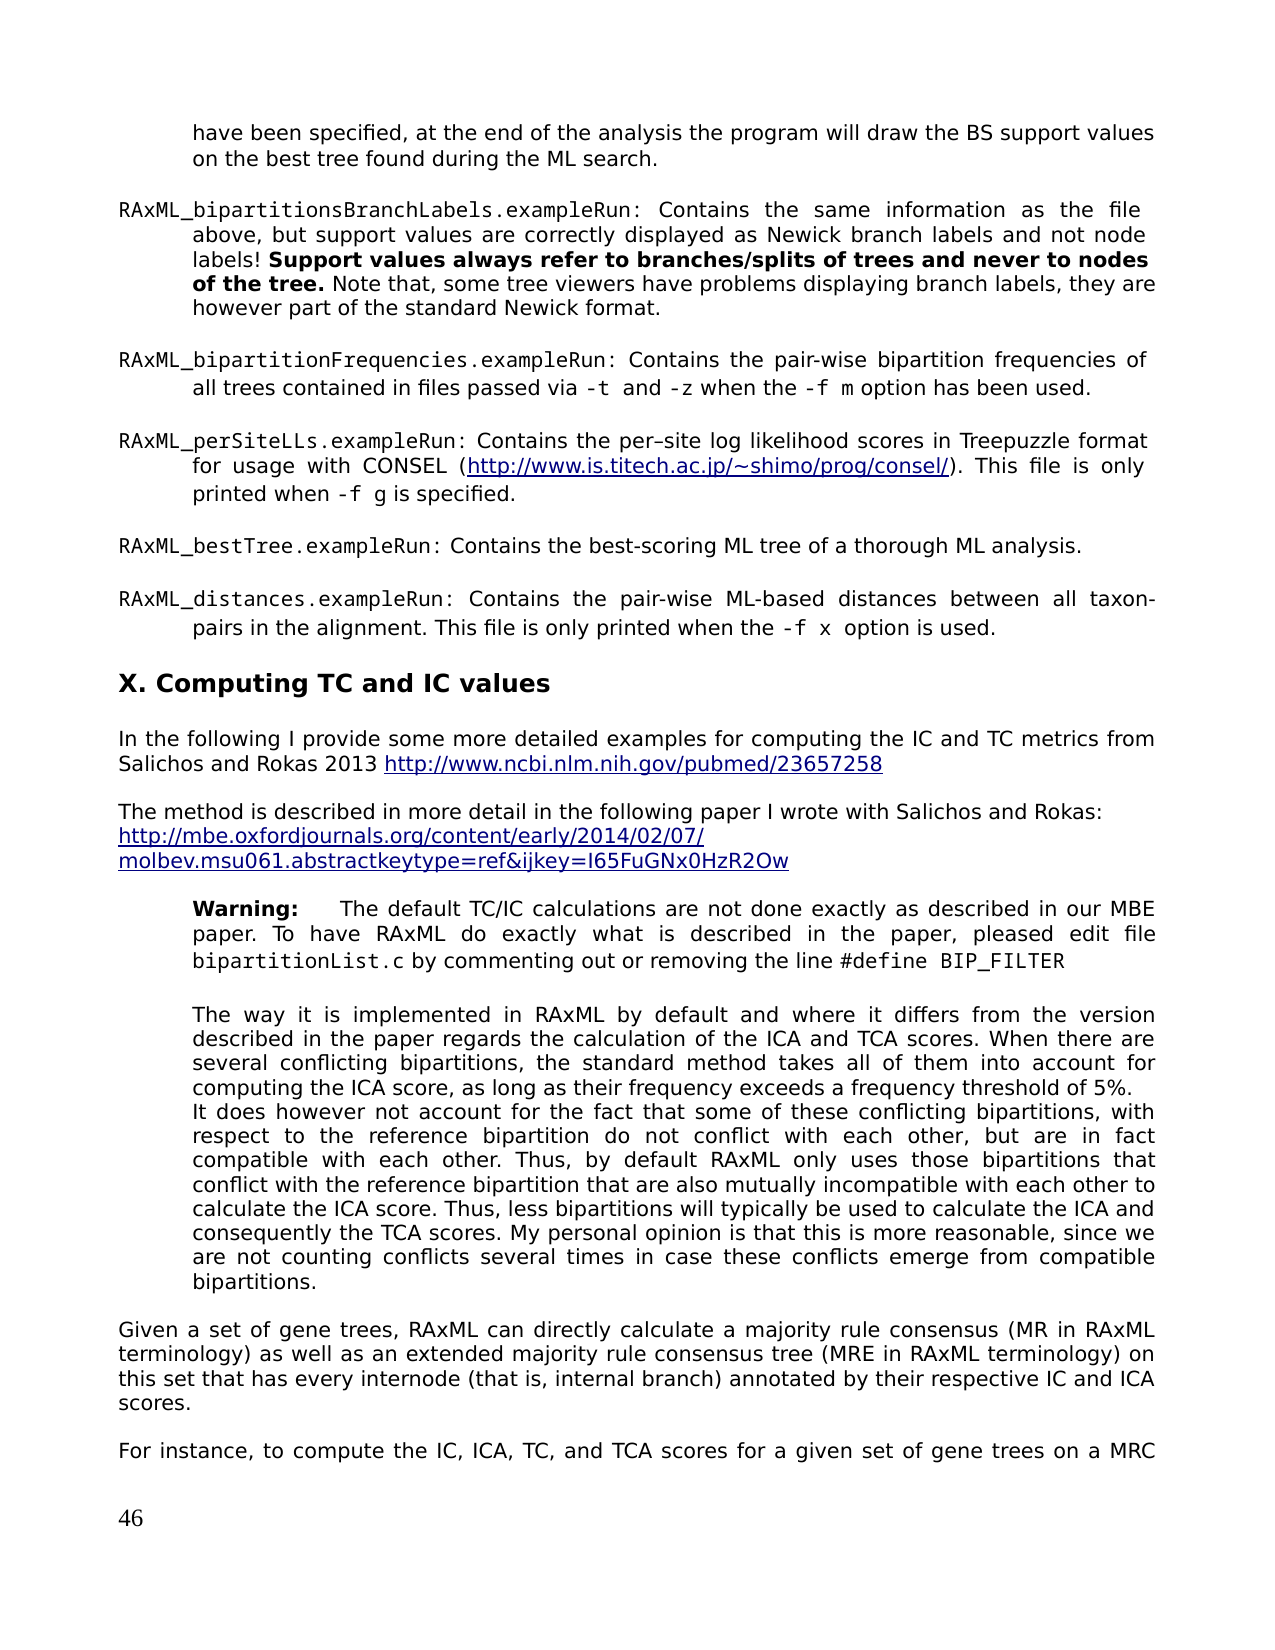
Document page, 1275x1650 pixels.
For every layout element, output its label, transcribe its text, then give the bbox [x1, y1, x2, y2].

text It does however not account for the fact that some of these conflicting bipartitions, with respect to the reference bipartition do not conflict with each other, but are in fact compatible with each other. Thus, by default RAxML only uses those bipartitions that conflict with the reference bipartition that are also mutually incompatible with each other to calculate the ICA score. Thus, less bipartitions will typically be used to calculate the ICA and consequently the TCA scores. My personal opinion is that this is more reasonable, since we are not counting conflicts several times in case these conflicts emerge from compatible bipartitions. [192, 1100, 1157, 1294]
text RAxML_bestTree.exampleRun: Contains the best-scoring ML tree of a thorough ML analysis. [118, 531, 1157, 560]
text http://mbe.oxfordjournals.org/content/early/2014/02/07/molbev.msu061.abstractkeytype=ref&ijkey=I65FuGNx0HzR2Ow [118, 824, 1157, 873]
text Warning: The default TC/IC calculations are not done exactly as described in our MBE paper. To have RAxML do exactly what is described in the paper, pleased edit file bipartitionList.c by commenting out or removing the line #define BIP_FILTER [192, 897, 1157, 974]
text The method is described in more detail in the following paper I wrote with Salichos and Rokas: [118, 800, 1157, 824]
text The way it is implemented in RAxML by default and where it differs from the version described in the paper regards the calculation of the ICA and TCA scores. When there are several conflicting bipartitions, the standard method takes all of them into account for computing the ICA score, as long as their frequency exceeds a frequency threshold of 5%. [192, 1003, 1157, 1100]
text RAxML_distances.exampleRun: Contains the pair-wise ML-based distances between all taxon- pairs in the alignment. This file is only printed when the -f x option is used. [118, 584, 1157, 641]
text In the following I provide some more detailed examples for computing the IC and TC metrics from Salichos and Rokas 2013 http://www.ncbi.nlm.nih.gov/pubmed/23657258 [118, 727, 1157, 776]
text have been specified, at the end of the analysis the program will draw the BS support values on the best tree found during the ML search. [118, 118, 1157, 171]
text For instance, to compute the IC, ICA, TC, and TCA scores for a given set of gene trees on a MRC [118, 1439, 1157, 1464]
text X. Computing TC and IC values [118, 669, 1157, 699]
text RAxML_bipartitionFrequencies.exampleRun: Contains the pair-wise bipartition frequencies of all trees contained in files passed via -t and -z when the -f m option has been used. [118, 345, 1157, 402]
text Given a set of gene trees, RAxML can directly calculate a majority rule consensus (MR in RAxML terminology) as well as an extended majority rule consensus tree (MRE in RAxML terminology) on this set that has every internode (that is, internal branch) annotated by their respective IC and ICA scores. [118, 1318, 1157, 1415]
text RAxML_bipartitionsBranchLabels.exampleRun: Contains the same information as the file above, but support values are correctly displayed as Newick branch labels and not node labels! Support values always refer to branches/splits of trees and never to nodes of the tree. Note that, some tree viewers have problems displaying branch labels, they are however part of the standard Newick format. [118, 195, 1157, 321]
text RAxML_perSiteLLs.exampleRun: Contains the per–site log likelihood scores in Treepuzzle format for usage with CONSEL (http://www.is.titech.ac.jp/~shimo/prog/consel/). This file is only printed when -f g is specified. [118, 426, 1157, 507]
